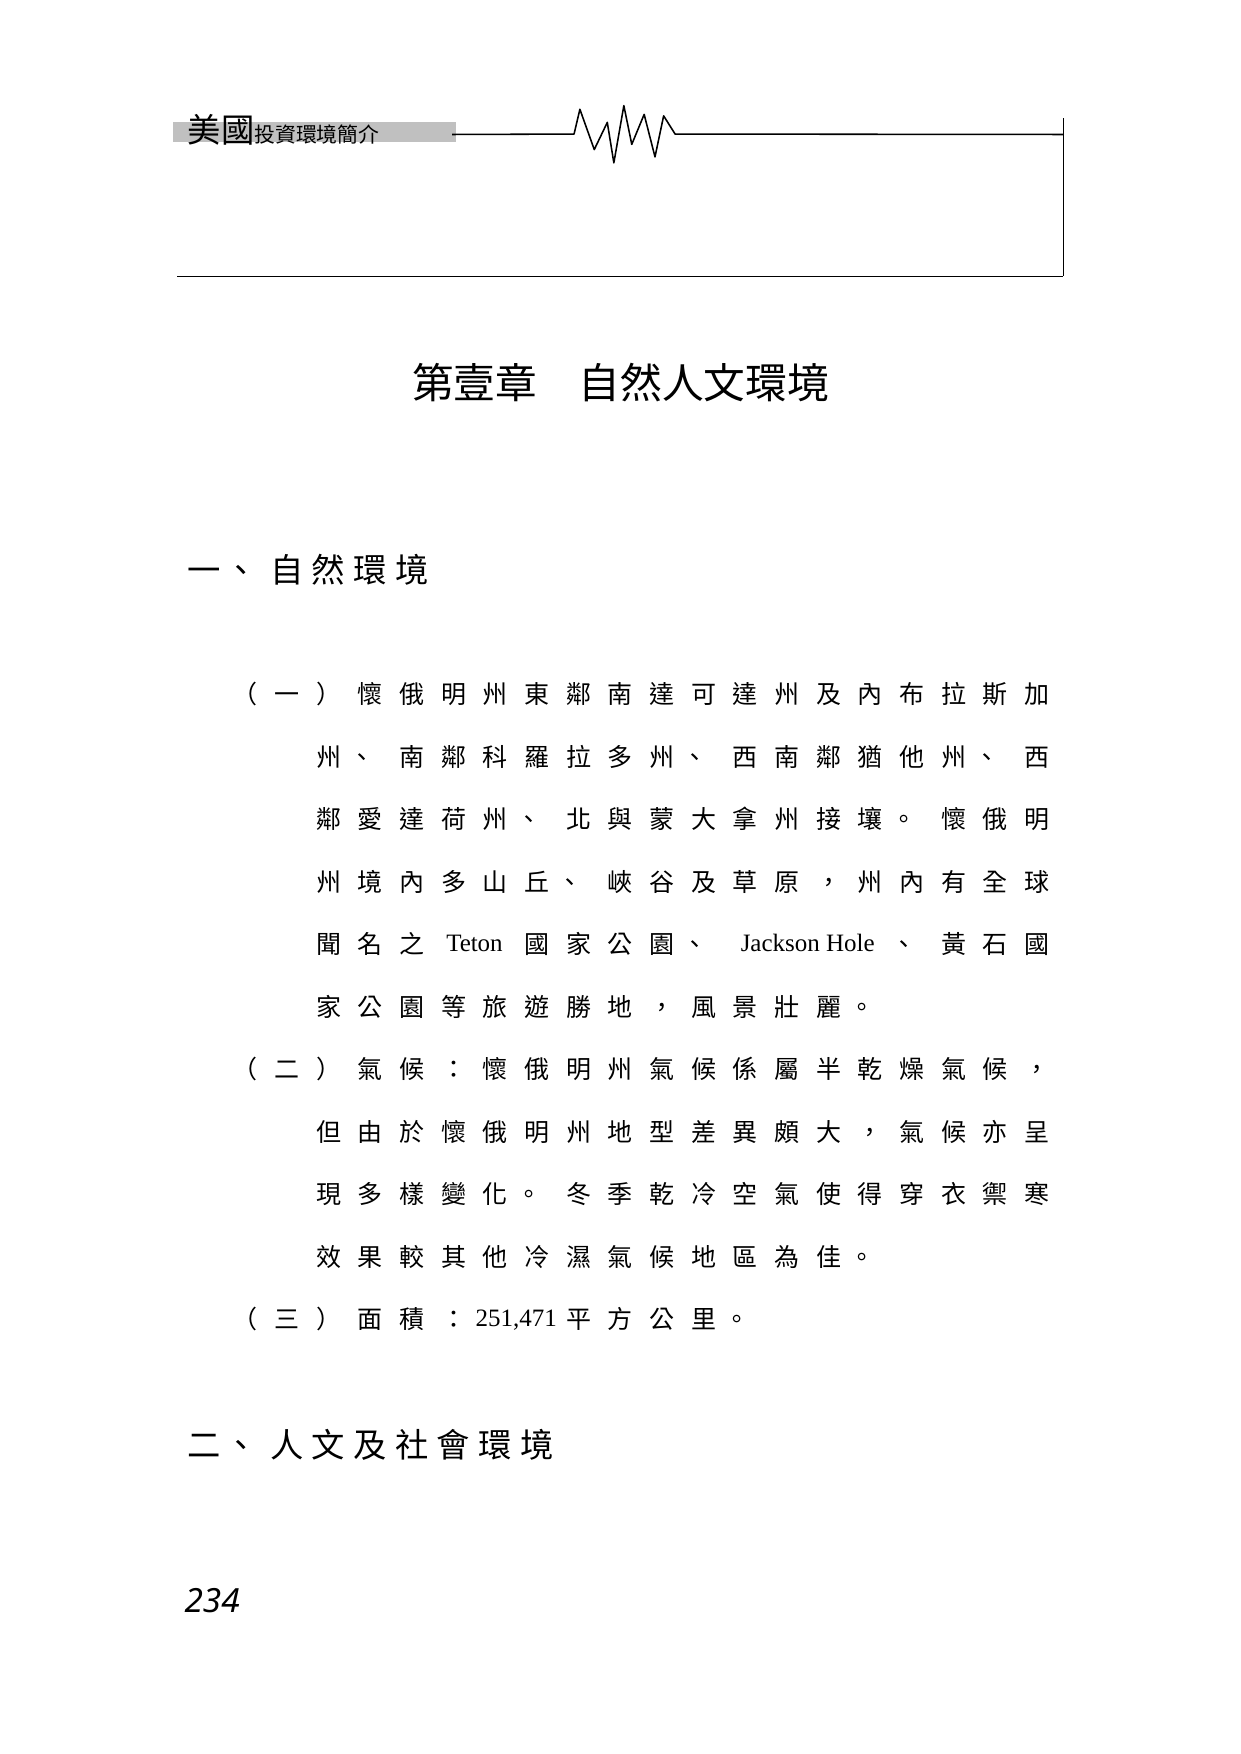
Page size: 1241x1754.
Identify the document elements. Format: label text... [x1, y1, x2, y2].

text 一、自然環境 [183, 526, 1058, 588]
text （一）懷俄明州東鄰南達可達州及內布拉斯加州、南鄰科羅拉多州、西南鄰猶他州、西鄰愛達荷州、北與蒙大拿州接壤。懷俄明州境內多山丘、峽谷及草原，州內有全球聞名之Teton國家公園、Jackson Hole、黃石國家公園等旅遊勝地，風景壯麗。 [207, 651, 1058, 1026]
text （二）氣候：懷俄明州氣候係屬半乾燥氣候，但由於懷俄明州地型差異頗大，氣候亦呈現多樣變化。冬季乾冷空氣使得穿衣禦寒效果較其他冷濕氣候地區為佳。 [207, 1026, 1058, 1276]
text （三）面積：251,471平方公里。 [207, 1276, 1058, 1338]
text 第壹章 自然人文環境 [183, 338, 1058, 401]
text 二、人文及社會環境 [183, 1401, 1058, 1463]
